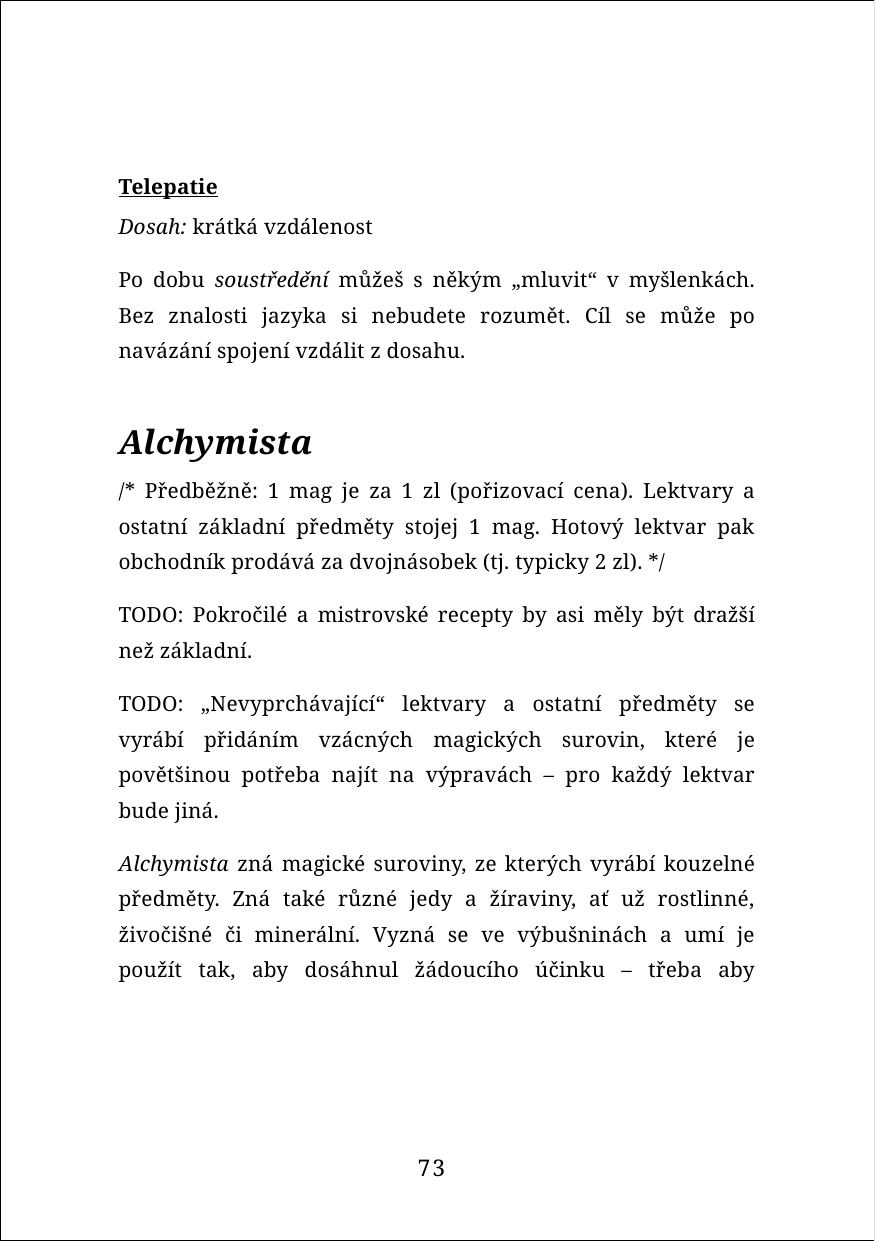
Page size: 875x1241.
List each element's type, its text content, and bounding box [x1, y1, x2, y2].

text Po dobu soustředění můžeš s někým „mluvit“ v myšlenkách. Bez znalosti jazyka si nebudete rozumět. Cíl se může po navázání spojení vzdálit z dosahu. [118, 265, 756, 365]
subtitle Telepatie [118, 172, 756, 200]
text Alchymista zná magické suroviny, ze kterých vyrábí kouzelné předměty. Zná také různé jedy a žíraviny, ať už rostlinné, živočišné či minerální. Vyzná se ve výbušninách a umí je použít tak, aby dosáhnul žádoucího účinku – třeba aby [118, 849, 756, 984]
text Dosah: krátká vzdálenost [118, 212, 756, 240]
subtitle Alchymista [118, 419, 756, 464]
text /* Předběžně: 1 mag je za 1 zl (pořizovací cena). Lektvary a ostatní základní předměty stojej 1 mag. Hotový lektvar pak obchodník prodává za dvojnásobek (tj. typicky 2 zl). */ [118, 476, 756, 576]
text TODO: Pokročilé a mistrovské recepty by asi měly být dražší než základní. [118, 601, 756, 664]
text TODO: „Nevyprchávající“ lektvary a ostatní předměty se vyrábí přidáním vzácných magických surovin, které je povětšinou potřeba najít na výpravách – pro každý lektvar bude jiná. [118, 689, 756, 824]
